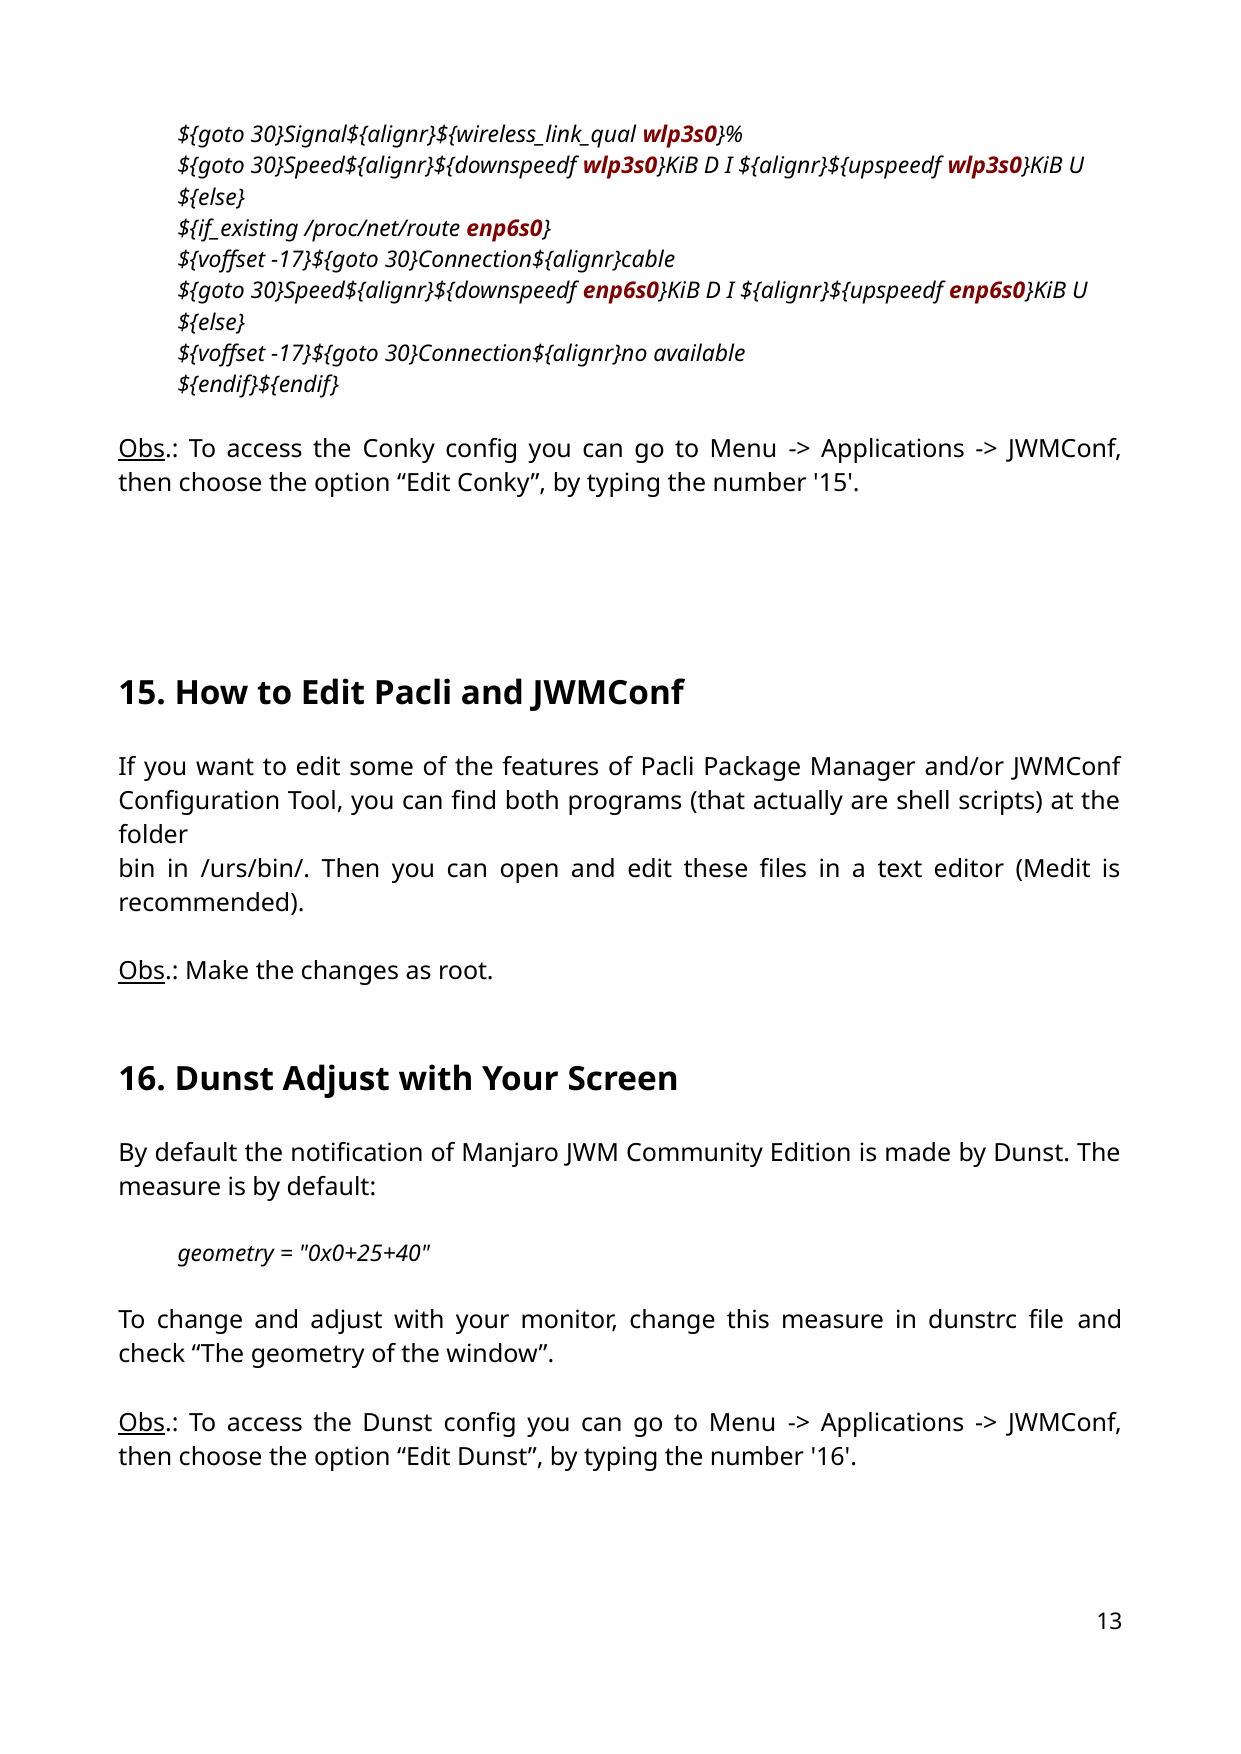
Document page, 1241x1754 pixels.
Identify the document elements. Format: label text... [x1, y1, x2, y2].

text Obs.: Make the changes as root. [118, 953, 1122, 987]
text By default the notification of Manjaro JWM Community Edition is made by Dunst. The measure is by default: [118, 1134, 1122, 1203]
text Obs.: To access the Dunst config you can go to Menu -> Applications -> JWMConf, then choose the option “Edit Dunst”, by typing the number '16'. [118, 1404, 1122, 1472]
subtitle 16. Dunst Adjust with Your Screen [118, 1055, 1122, 1101]
text bin in /urs/bin/. Then you can open and edit these files in a text editor (Medit is recommended). [118, 851, 1122, 919]
text ${voffset -17}${goto 30}Connection${alignr}no available [177, 337, 1122, 368]
text ${if_existing /proc/net/route enp6s0} [177, 212, 1122, 243]
text To change and adjust with your monitor, change this measure in dunstrc file and check “The geometry of the window”. [118, 1302, 1122, 1370]
text ${goto 30}Speed${alignr}${downspeedf wlp3s0}KiB D I ${alignr}${upspeedf wlp3s0}KiB U [177, 149, 1122, 181]
text ${goto 30}Speed${alignr}${downspeedf enp6s0}KiB D I ${alignr}${upspeedf enp6s0}KiB U [177, 274, 1122, 306]
text geometry = "0x0+25+40" [177, 1237, 1122, 1268]
text If you want to edit some of the features of Pacli Package Manager and/or JWMConf Configuration Tool, you can find both programs (that actually are shell scripts) at the folder [118, 748, 1122, 851]
text ${endif}${endif} [177, 368, 1122, 399]
text ${else} [177, 181, 1122, 212]
text ${goto 30}Signal${alignr}${wireless_link_qual wlp3s0}% [177, 118, 1122, 149]
text Obs.: To access the Conky config you can go to Menu -> Applications -> JWMConf, then choose the option “Edit Conky”, by typing the number '15'. [118, 431, 1122, 499]
subtitle 15. How to Edit Pacli and JWMConf [118, 669, 1122, 714]
text ${else} [177, 306, 1122, 337]
text ${voffset -17}${goto 30}Connection${alignr}cable [177, 243, 1122, 274]
